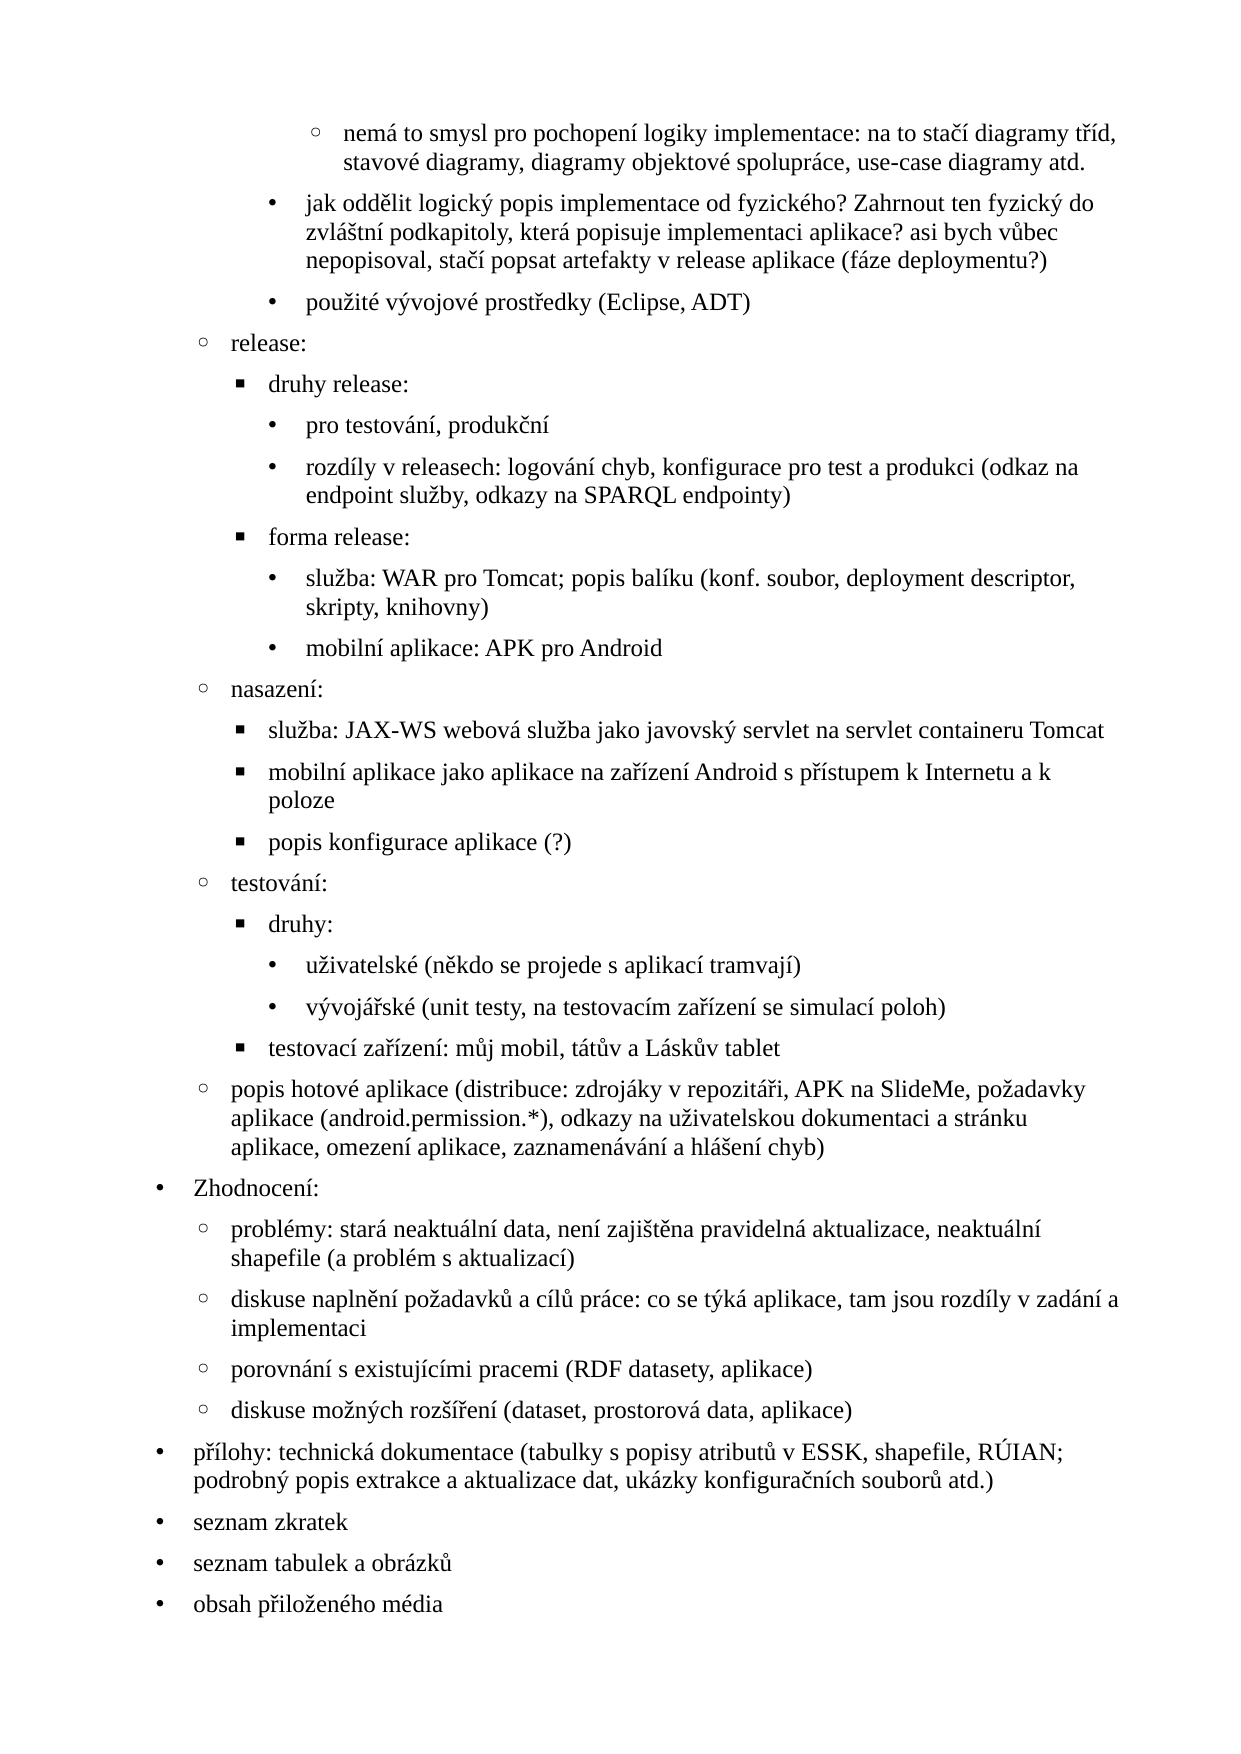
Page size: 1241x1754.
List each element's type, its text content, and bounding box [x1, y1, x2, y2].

list druhy: [231, 909, 1122, 938]
list Zhodnocení: [156, 1173, 1122, 1202]
list popis konfigurace aplikace (?) [231, 827, 1122, 856]
list nemá to smysl pro pochopení logiky implementace: na to stačí diagramy tříd, stavové diagramy, diagramy objektové spolupráce, use-case diagramy atd. [306, 118, 1122, 176]
list přílohy: technická dokumentace (tabulky s popisy atributů v ESSK, shapefile, RÚIAN; podrobný popis extrakce a aktualizace dat, ukázky konfiguračních souborů atd.) [156, 1437, 1122, 1494]
list popis hotové aplikace (distribuce: zdrojáky v repozitáři, APK na SlideMe, požadavky aplikace (android.permission.*), odkazy na uživatelskou dokumentaci a stránku aplikace, omezení aplikace, zaznamenávání a hlášení chyb) [193, 1074, 1122, 1161]
list obsah přiloženého média [156, 1589, 1122, 1618]
list release: [193, 328, 1122, 357]
list služba: WAR pro Tomcat; popis balíku (konf. soubor, deployment descriptor, skripty, knihovny) [268, 563, 1122, 621]
list mobilní aplikace jako aplikace na zařízení Android s přístupem k Internetu a k poloze [231, 757, 1122, 814]
list seznam zkratek [156, 1507, 1122, 1536]
list seznam tabulek a obrázků [156, 1548, 1122, 1577]
list uživatelské (někdo se projede s aplikací tramvají) [268, 951, 1122, 979]
list druhy release: [231, 369, 1122, 398]
list testování: [193, 868, 1122, 897]
list mobilní aplikace: APK pro Android [268, 633, 1122, 662]
list diskuse naplnění požadavků a cílů práce: co se týká aplikace, tam jsou rozdíly v zadání a implementaci [193, 1284, 1122, 1342]
list služba: JAX-WS webová služba jako javovský servlet na servlet containeru Tomcat [231, 716, 1122, 744]
list vývojářské (unit testy, na testovacím zařízení se simulací poloh) [268, 992, 1122, 1021]
list forma release: [231, 522, 1122, 551]
list rozdíly v releasech: logování chyb, konfigurace pro test a produkci (odkaz na endpoint služby, odkazy na SPARQL endpointy) [268, 452, 1122, 509]
list diskuse možných rozšíření (dataset, prostorová data, aplikace) [193, 1396, 1122, 1424]
list jak oddělit logický popis implementace od fyzického? Zahrnout ten fyzický do zvláštní podkapitoly, která popisuje implementaci aplikace? asi bych vůbec nepopisoval, stačí popsat artefakty v release aplikace (fáze deploymentu?) [268, 188, 1122, 274]
list testovací zařízení: můj mobil, tátův a Láskův tablet [231, 1033, 1122, 1062]
list nasazení: [193, 674, 1122, 703]
list pro testování, produkční [268, 411, 1122, 439]
list porovnání s existujícími pracemi (RDF datasety, aplikace) [193, 1354, 1122, 1383]
list problémy: stará neaktuální data, není zajištěna pravidelná aktualizace, neaktuální shapefile (a problém s aktualizací) [193, 1214, 1122, 1272]
list použité vývojové prostředky (Eclipse, ADT) [268, 287, 1122, 316]
